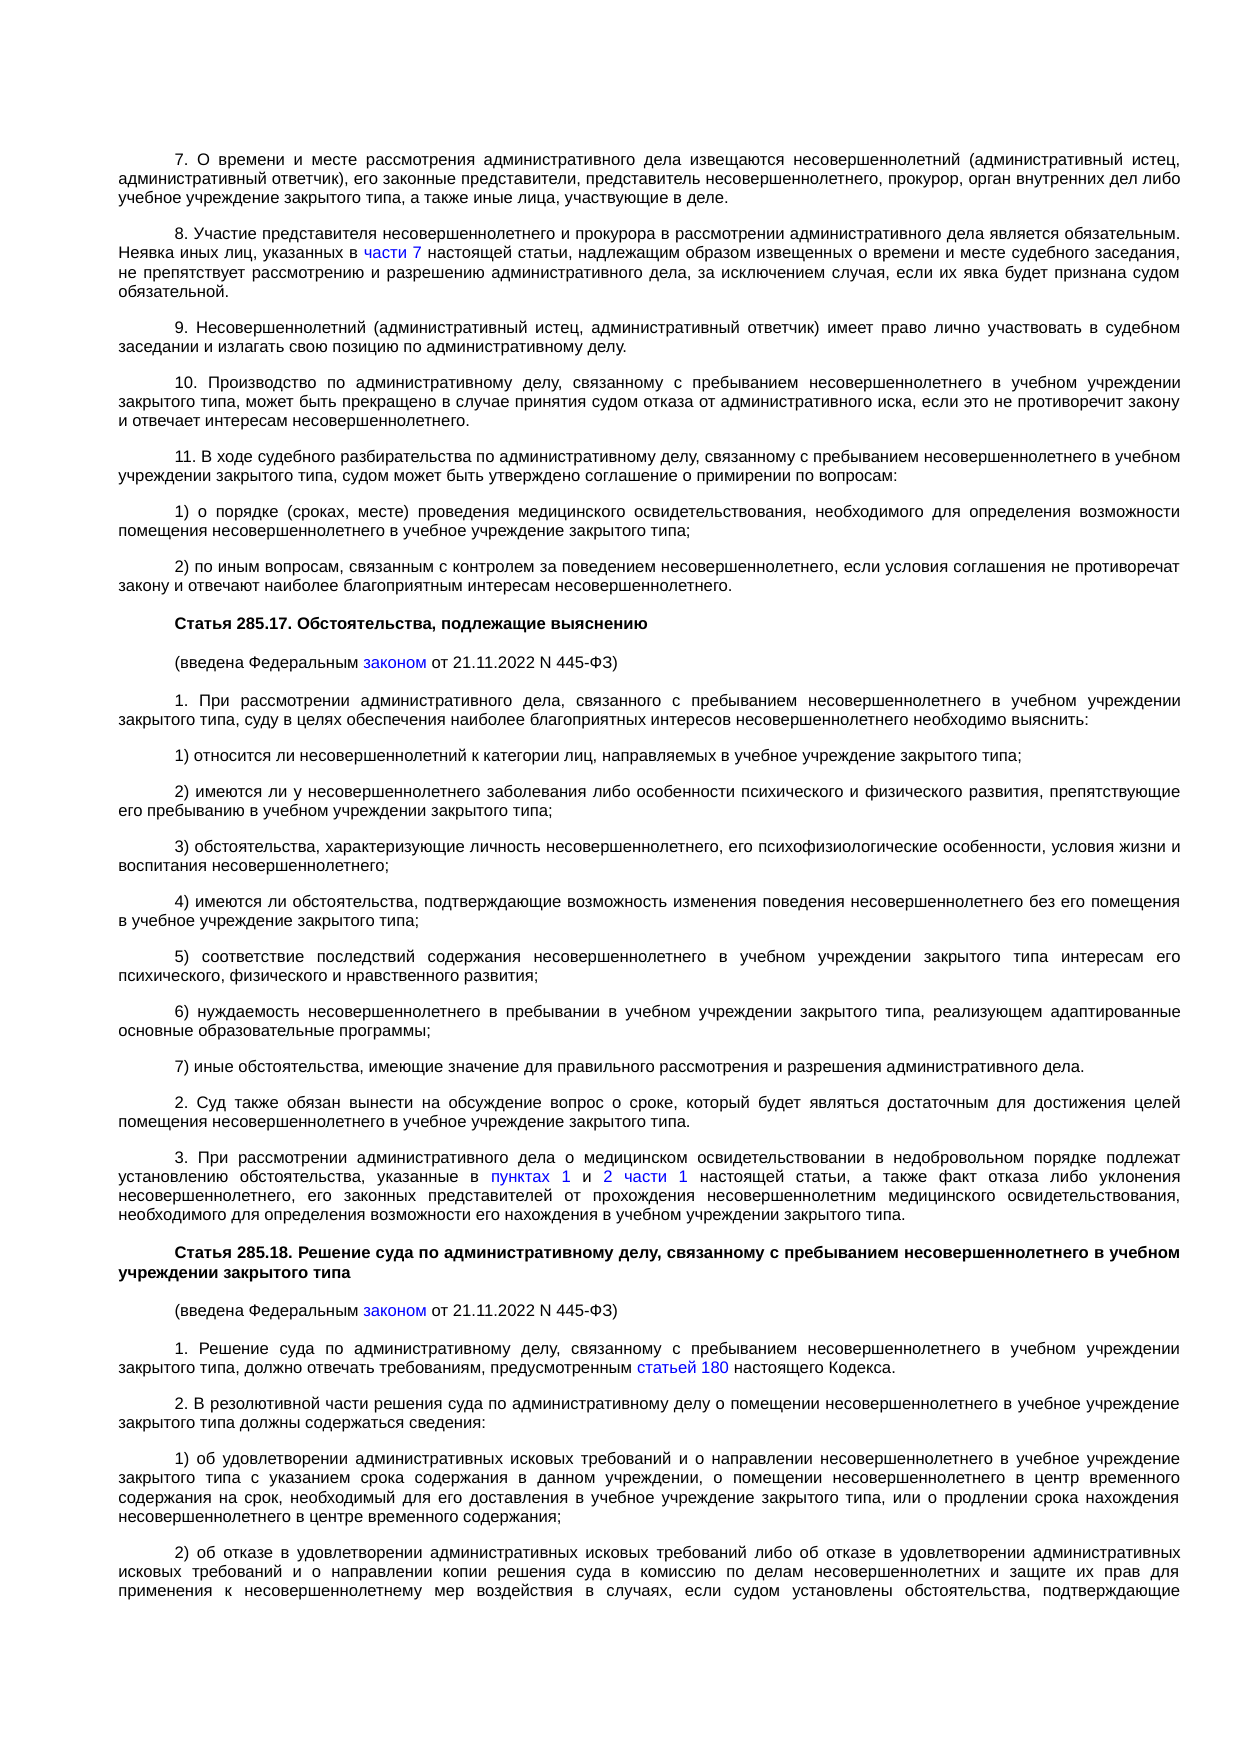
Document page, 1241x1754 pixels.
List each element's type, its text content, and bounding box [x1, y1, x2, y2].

text 8. Участие представителя несовершеннолетнего и прокурора в рассмотрении административного дела является обязательным. Неявка иных лиц, указанных в части 7 настоящей статьи, надлежащим образом извещенных о времени и месте судебного заседания, не препятствует рассмотрению и разрешению административного дела, за исключением случая, если их явка будет признана судом обязательной. [118, 224, 1181, 301]
text 1) относится ли несовершеннолетний к категории лиц, направляемых в учебное учреждение закрытого типа; [118, 746, 1181, 765]
text 1) о порядке (сроках, месте) проведения медицинского освидетельствования, необходимого для определения возможности помещения несовершеннолетнего в учебное учреждение закрытого типа; [118, 502, 1181, 540]
text (введена Федеральным законом от 21.11.2022 N 445-ФЗ) [118, 652, 1181, 672]
text 4) имеются ли обстоятельства, подтверждающие возможность изменения поведения несовершеннолетнего без его помещения в учебное учреждение закрытого типа; [118, 892, 1181, 930]
text 5) соответствие последствий содержания несовершеннолетнего в учебном учреждении закрытого типа интересам его психического, физического и нравственного развития; [118, 947, 1181, 985]
text 6) нуждаемость несовершеннолетнего в пребывании в учебном учреждении закрытого типа, реализующем адаптированные основные образовательные программы; [118, 1002, 1181, 1040]
text 2. Суд также обязан вынести на обсуждение вопрос о сроке, который будет являться достаточным для достижения целей помещения несовершеннолетнего в учебное учреждение закрытого типа. [118, 1092, 1181, 1131]
text 1. Решение суда по административному делу, связанному с пребыванием несовершеннолетнего в учебном учреждении закрытого типа, должно отвечать требованиям, предусмотренным статьей 180 настоящего Кодекса. [118, 1339, 1181, 1377]
text 2) об отказе в удовлетворении административных исковых требований либо об отказе в удовлетворении административных исковых требований и о направлении копии решения суда в комиссию по делам несовершеннолетних и защите их прав для применения к несовершеннолетнему мер воздействия в случаях, если судом установлены обстоятельства, подтверждающие [118, 1542, 1181, 1600]
text 11. В ходе судебного разбирательства по административному делу, связанному с пребыванием несовершеннолетнего в учебном учреждении закрытого типа, судом может быть утверждено соглашение о примирении по вопросам: [118, 447, 1181, 485]
text 1. При рассмотрении административного дела, связанного с пребыванием несовершеннолетнего в учебном учреждении закрытого типа, суду в целях обеспечения наиболее благоприятных интересов несовершеннолетнего необходимо выяснить: [118, 691, 1181, 729]
text 7) иные обстоятельства, имеющие значение для правильного рассмотрения и разрешения административного дела. [118, 1057, 1181, 1076]
text (введена Федеральным законом от 21.11.2022 N 445-ФЗ) [118, 1301, 1181, 1320]
text 3) обстоятельства, характеризующие личность несовершеннолетнего, его психофизиологические особенности, условия жизни и воспитания несовершеннолетнего; [118, 837, 1181, 875]
text 10. Производство по административному делу, связанному с пребыванием несовершеннолетнего в учебном учреждении закрытого типа, может быть прекращено в случае принятия судом отказа от административного иска, если это не противоречит закону и отвечает интересам несовершеннолетнего. [118, 372, 1181, 430]
text 1) об удовлетворении административных исковых требований и о направлении несовершеннолетнего в учебное учреждение закрытого типа с указанием срока содержания в данном учреждении, о помещении несовершеннолетнего в центр временного содержания на срок, необходимый для его доставления в учебное учреждение закрытого типа, или о продлении срока нахождения несовершеннолетнего в центре временного содержания; [118, 1449, 1181, 1526]
text 2. В резолютивной части решения суда по административному делу о помещении несовершеннолетнего в учебное учреждение закрытого типа должны содержаться сведения: [118, 1394, 1181, 1432]
text 9. Несовершеннолетний (административный истец, административный ответчик) имеет право лично участвовать в судебном заседании и излагать свою позицию по административному делу. [118, 317, 1181, 356]
subtitle Статья 285.17. Обстоятельства, подлежащие выяснению [118, 614, 1181, 633]
text 2) по иным вопросам, связанным с контролем за поведением несовершеннолетнего, если условия соглашения не противоречат закону и отвечают наиболее благоприятным интересам несовершеннолетнего. [118, 557, 1181, 595]
text 7. О времени и месте рассмотрения административного дела извещаются несовершеннолетний (административный истец, административный ответчик), его законные представители, представитель несовершеннолетнего, прокурор, орган внутренних дел либо учебное учреждение закрытого типа, а также иные лица, участвующие в деле. [118, 150, 1181, 207]
text 3. При рассмотрении административного дела о медицинском освидетельствовании в недобровольном порядке подлежат установлению обстоятельства, указанные в пунктах 1 и 2 части 1 настоящей статьи, а также факт отказа либо уклонения несовершеннолетнего, его законных представителей от прохождения несовершеннолетним медицинского освидетельствования, необходимого для определения возможности его нахождения в учебном учреждении закрытого типа. [118, 1147, 1181, 1224]
text 2) имеются ли у несовершеннолетнего заболевания либо особенности психического и физического развития, препятствующие его пребыванию в учебном учреждении закрытого типа; [118, 782, 1181, 820]
subtitle Статья 285.18. Решение суда по административному делу, связанному с пребыванием несовершеннолетнего в учебном учреждении закрытого типа [118, 1243, 1181, 1282]
